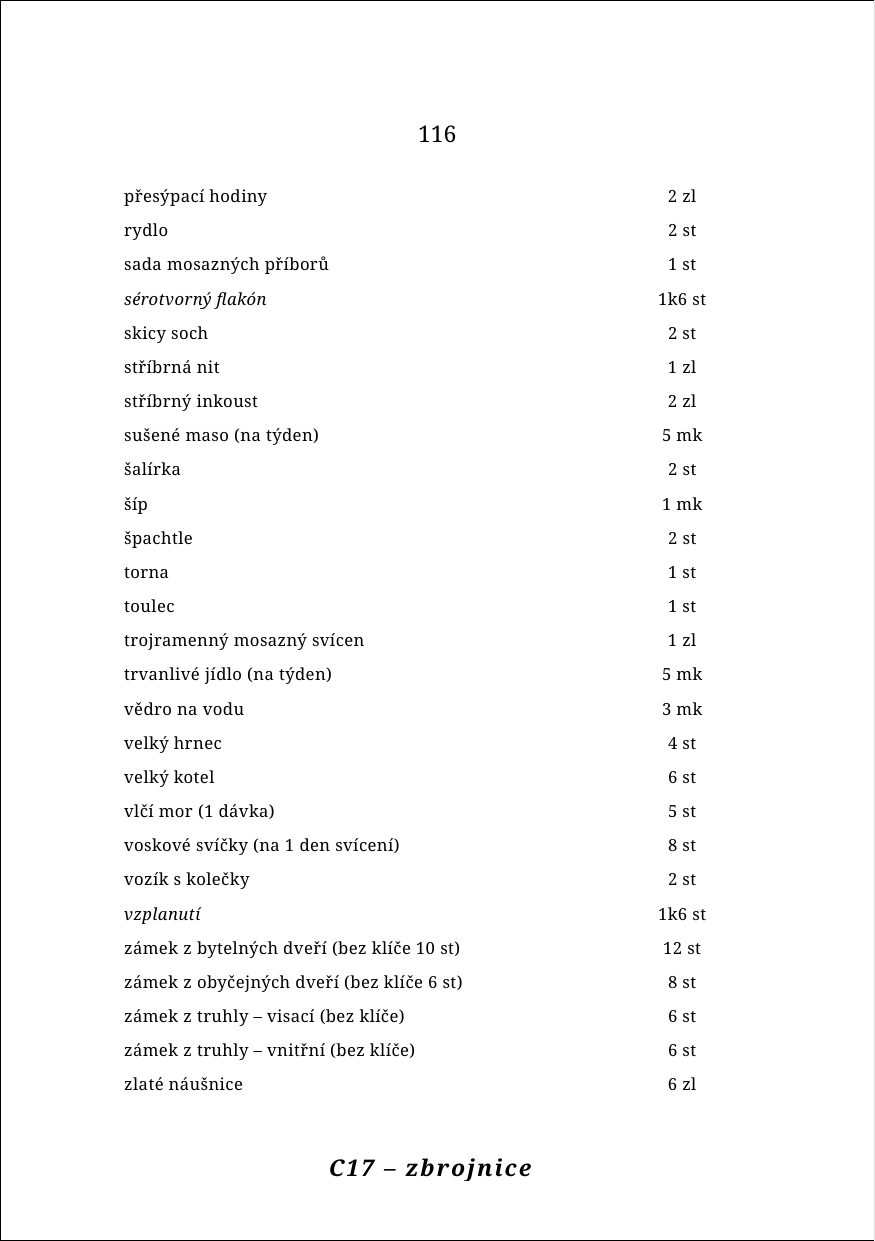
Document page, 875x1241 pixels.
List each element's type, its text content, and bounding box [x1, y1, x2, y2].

table_cell 1k6 st [608, 896, 756, 931]
table_cell torna [118, 555, 608, 589]
table_cell 5 mk [608, 418, 756, 452]
table_cell 3 mk [608, 691, 756, 726]
table_cell trojramenný mosazný svícen [118, 623, 608, 657]
table_cell toulec [118, 589, 608, 623]
table_cell sérotvorný flakón [118, 281, 608, 316]
table_cell 1 st [608, 589, 756, 623]
table_cell vzplanutí [118, 896, 608, 931]
table_cell rydlo [118, 213, 608, 247]
table_cell zámek z⁠ truhly – visací (bez klíče) [118, 999, 608, 1033]
table_cell 2 st [608, 213, 756, 247]
table_cell sušené maso (na týden) [118, 418, 608, 452]
table_cell 1k6 st [608, 281, 756, 316]
table_cell 2 zl [608, 384, 756, 418]
table_cell 8 st [608, 828, 756, 862]
table_cell 2 zl [608, 179, 756, 213]
table_cell 4 st [608, 726, 756, 760]
table_cell 2 st [608, 316, 756, 350]
table_cell skicy soch [118, 316, 608, 350]
table_cell stříbrná nit [118, 350, 608, 384]
table_cell zlaté náušnice [118, 1067, 608, 1101]
table_cell přesýpací hodiny [118, 179, 608, 213]
table_cell šalírka [118, 452, 608, 486]
table_cell 6 st [608, 1033, 756, 1067]
table_cell šíp [118, 486, 608, 521]
table_cell 5 mk [608, 657, 756, 691]
table_cell 2 st [608, 521, 756, 555]
table_cell trvanlivé jídlo (na týden) [118, 657, 608, 691]
table_cell vědro na vodu [118, 691, 608, 726]
table_cell špachtle [118, 521, 608, 555]
table_cell sada mosazných příborů [118, 247, 608, 281]
table_cell velký hrnec [118, 726, 608, 760]
table_cell 1 mk [608, 486, 756, 521]
table_cell zámek z⁠ truhly – vnitřní (bez klíče) [118, 1033, 608, 1067]
table_cell 2 st [608, 862, 756, 896]
table_cell 8 st [608, 965, 756, 999]
table_cell zámek z⁠ bytelných dveří (bez klíče 10 st) [118, 931, 608, 965]
table_cell 1 zl [608, 350, 756, 384]
table_cell velký kotel [118, 760, 608, 794]
table_cell 6 st [608, 999, 756, 1033]
table_cell 6 zl [608, 1067, 756, 1101]
table_cell 1 st [608, 555, 756, 589]
table_cell voskové svíčky (na 1 den svícení) [118, 828, 608, 862]
table_cell 2 st [608, 452, 756, 486]
table_cell vlčí mor (1 dávka) [118, 794, 608, 828]
table_cell 1 st [608, 247, 756, 281]
table_cell stříbrný inkoust [118, 384, 608, 418]
table_cell 5 st [608, 794, 756, 828]
table_cell vozík s kolečky [118, 862, 608, 896]
table_cell 1 zl [608, 623, 756, 657]
table_cell 12 st [608, 931, 756, 965]
table_cell zámek z⁠ obyčejných dveří (bez klíče 6 st) [118, 965, 608, 999]
table_cell 6 st [608, 760, 756, 794]
